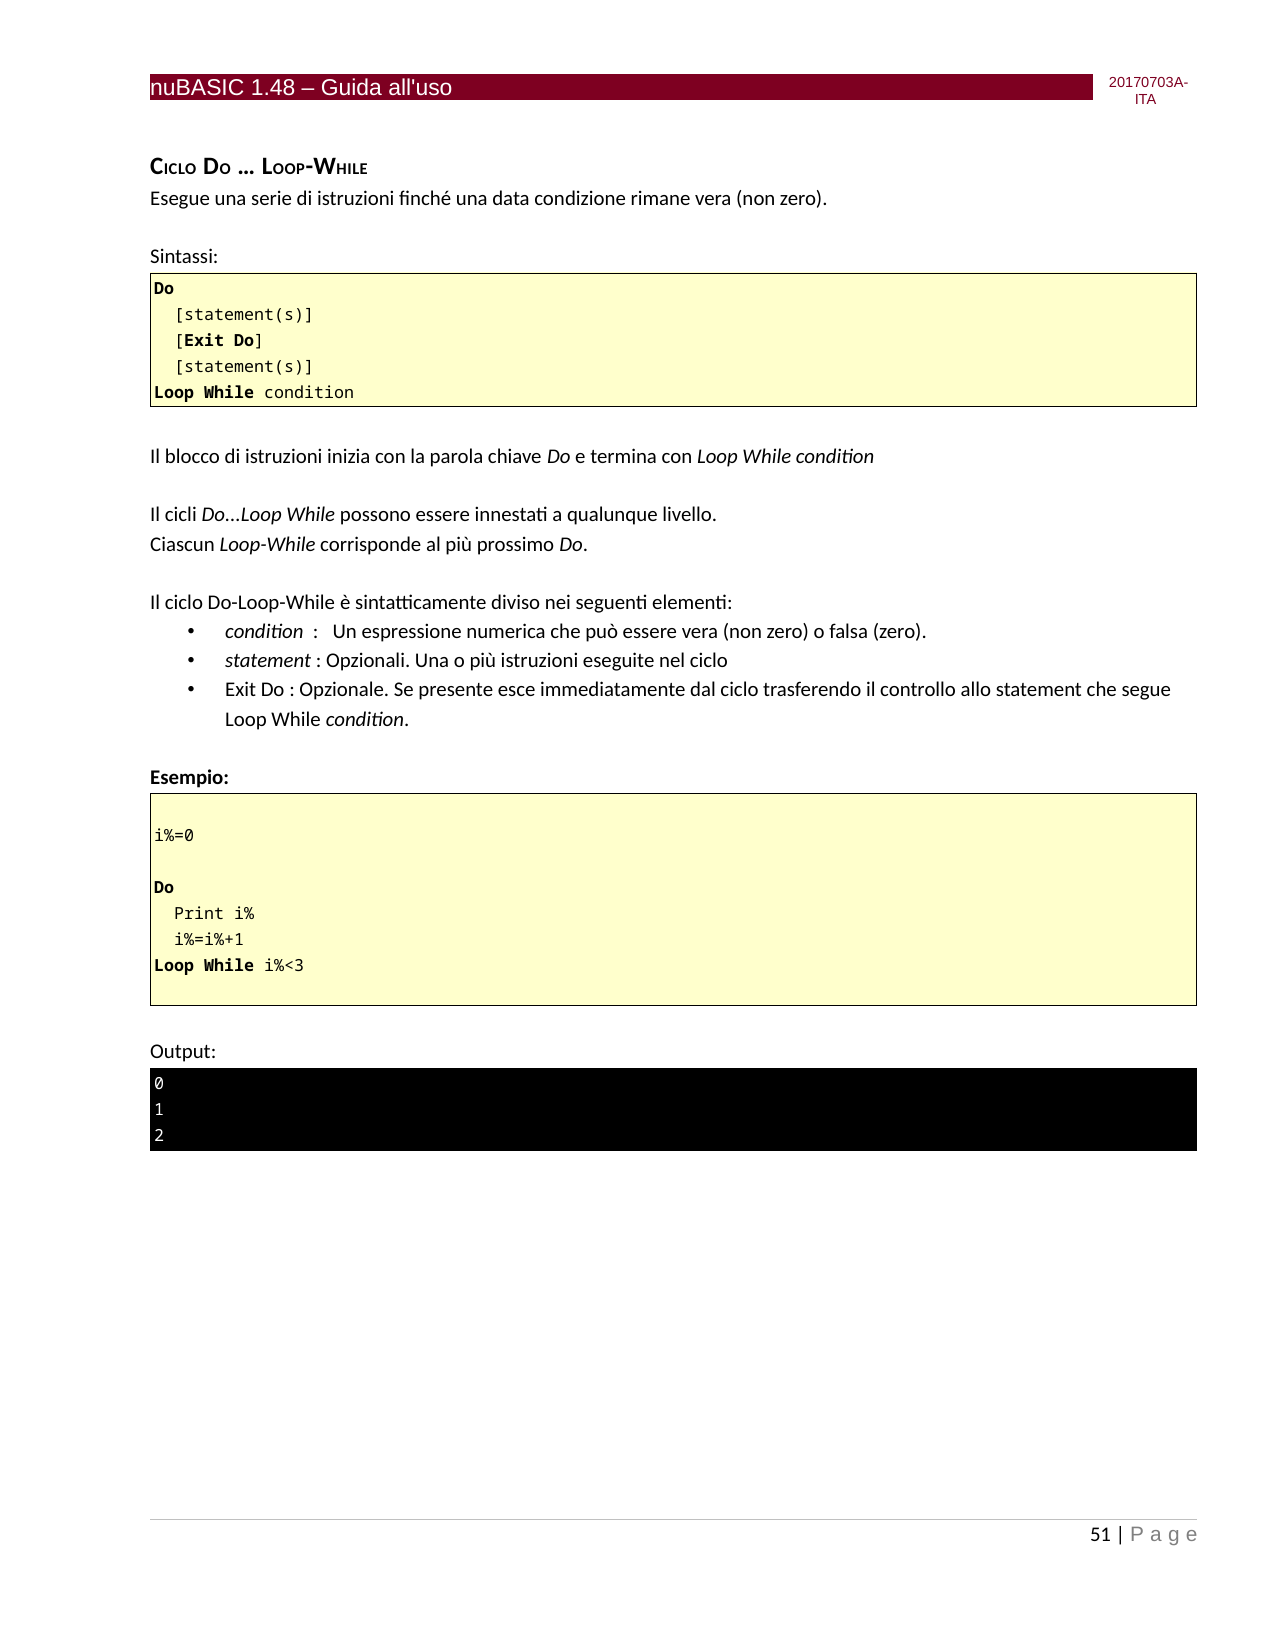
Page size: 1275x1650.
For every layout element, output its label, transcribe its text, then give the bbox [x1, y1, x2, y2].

list [statement(s)] [151, 298, 1196, 324]
list 1 [151, 1094, 1196, 1120]
list statement : Opzionali. Una o più istruzioni eseguite nel ciclo [187, 647, 1197, 673]
text Esempio: [150, 764, 1197, 789]
text Sintassi: [150, 243, 1197, 269]
list Loop While condition [151, 377, 1196, 406]
list [statement(s)] [151, 351, 1196, 377]
list i%=i%+1 [151, 923, 1196, 949]
list Exit Do : Opzionale. Se presente esce immediatamente dal ciclo trasferendo il controllo allo statement che segue Loop While condition. [187, 677, 1197, 731]
list Do [151, 871, 1196, 897]
list 0 [151, 1069, 1196, 1094]
text Esegue una serie di istruzioni finché una data condizione rimane vera (non zero). [150, 185, 1197, 210]
text Ciascun Loop-While corrisponde al più prossimo Do. [150, 531, 1197, 556]
text Il blocco di istruzioni inizia con la parola chiave Do e termina con Loop While condition [150, 443, 1197, 469]
list Loop While i%<3 [151, 949, 1196, 976]
list 2 [151, 1120, 1196, 1149]
text Il cicli Do...Loop While possono essere innestati a qualunque livello. [150, 502, 1197, 527]
list Print i% [151, 897, 1196, 923]
text Output: [150, 1039, 1197, 1064]
list Do [151, 274, 1196, 298]
list condition : Un espressione numerica che può essere vera (non zero) o falsa (zero). [187, 618, 1197, 644]
list [Exit Do] [151, 324, 1196, 351]
list i%=0 [151, 819, 1196, 845]
subtitle Ciclo Do … Loop-While [150, 150, 1197, 181]
text Il ciclo Do-Loop-While è sintatticamente diviso nei seguenti elementi: [150, 589, 1197, 614]
